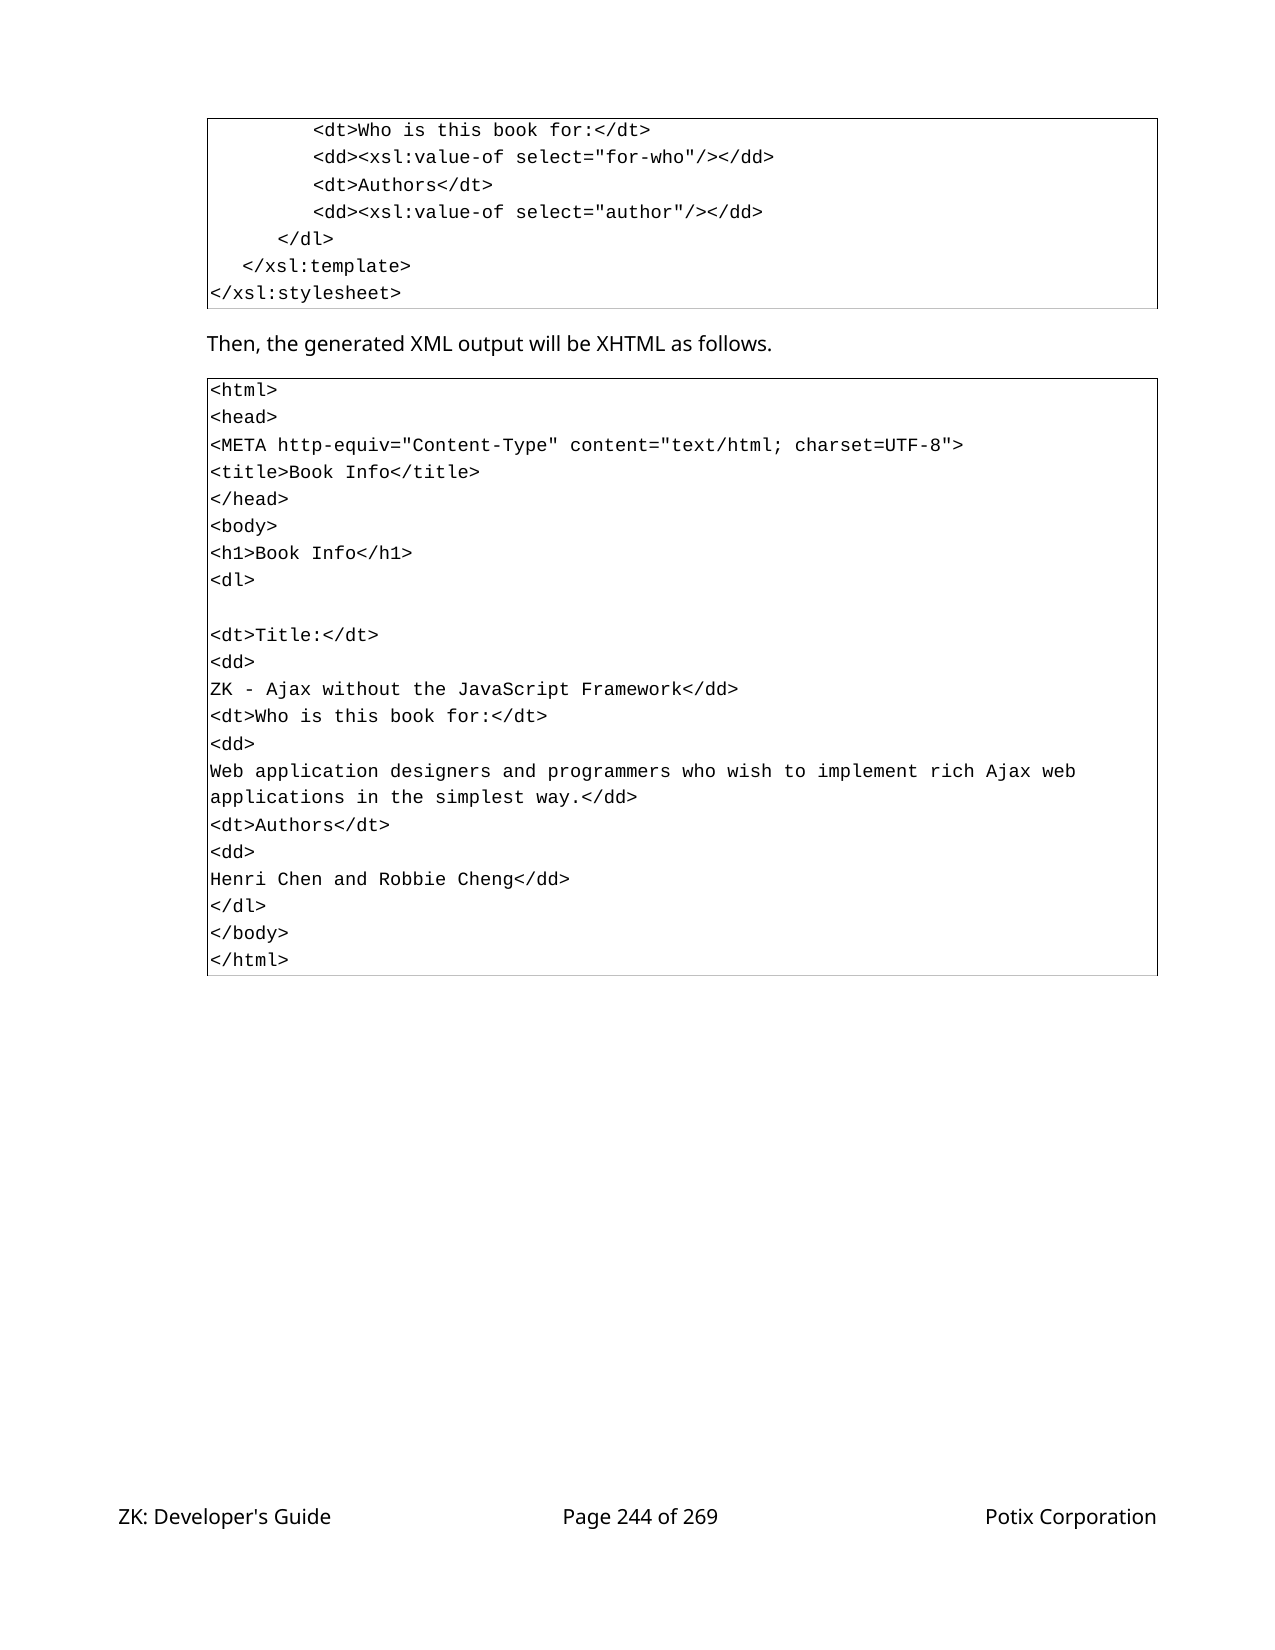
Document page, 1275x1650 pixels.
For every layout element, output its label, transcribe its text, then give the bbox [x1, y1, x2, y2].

text </dl> [208, 227, 1157, 251]
text </xsl:template> [208, 254, 1157, 278]
text <h1>Book Info</h1> [208, 541, 1157, 565]
text <dt>Authors</dt> [208, 172, 1157, 197]
text </html> [208, 948, 1157, 975]
text <dd> [208, 839, 1157, 864]
text <html> [208, 379, 1157, 402]
text <title>Book Info</title> [208, 459, 1157, 484]
text </dl> [208, 894, 1157, 918]
text <dt>Who is this book for:</dt> [208, 704, 1157, 728]
text <dl> [208, 568, 1157, 593]
text <dd><xsl:value-of select="for-who"/></dd> [208, 145, 1157, 169]
text <dd> [208, 731, 1157, 756]
text <dt>Title:</dt> [208, 623, 1157, 647]
text <dd><xsl:value-of select="author"/></dd> [208, 200, 1157, 224]
text Henri Chen and Robbie Cheng</dd> [208, 867, 1157, 891]
text </xsl:stylesheet> [208, 281, 1157, 308]
text <dd> [208, 650, 1157, 674]
text <head> [208, 405, 1157, 429]
text <META http-equiv="Content-Type" content="text/html; charset=UTF-8"> [208, 432, 1157, 457]
text </body> [208, 921, 1157, 945]
text ZK - Ajax without the JavaScript Framework</dd> [208, 677, 1157, 701]
text Web application designers and programmers who wish to implement rich Ajax web applications in the simplest way.</dd> [208, 759, 1157, 809]
text Then, the generated XML output will be XHTML as follows. [207, 329, 1157, 357]
text </head> [208, 487, 1157, 511]
text <dt>Who is this book for:</dt> [208, 119, 1157, 142]
text <dt>Authors</dt> [208, 812, 1157, 837]
text <body> [208, 514, 1157, 538]
